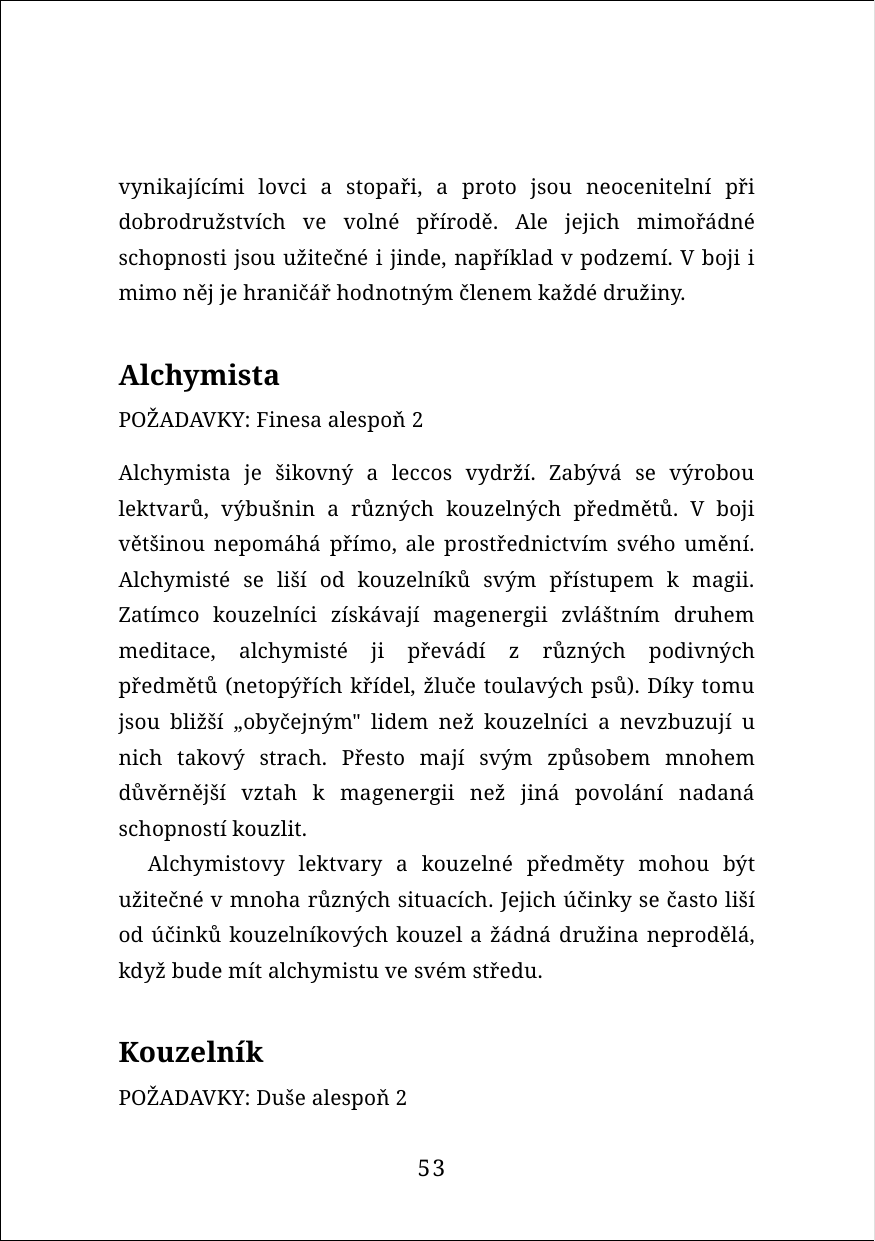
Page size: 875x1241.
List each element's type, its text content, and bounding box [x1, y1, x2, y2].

subtitle Alchymista [118, 355, 756, 393]
text POŽADAVKY: Duše alespoň 2 [118, 1083, 756, 1111]
text Alchymista je šikovný a leccos vydrží. Zabývá se výrobou lektvarů, výbušnin a různých kouzelných předmětů. V boji většinou nepomáhá přímo, ale prostřednictvím svého umění. Alchymisté se liší od kouzelníků svým přístupem k magii. Zatímco kouzelníci získávají magenergii zvláštním druhem meditace, alchymisté ji převádí z různých podivných předmětů (netopýřích křídel, žluče toulavých psů). Díky tomu jsou bližší „obyčejným" lidem než kouzelníci a nevzbuzují u nich takový strach. Přesto mají svým způsobem mnohem důvěrnější vztah k magenergii než jiná povolání nadaná schopností kouzlit. Alchymistovy lektvary a kouzelné předměty mohou být užitečné v mnoha různých situacích. Jejich účinky se často liší od účinků kouzelníkových kouzel a žádná družina neprodělá, když bude mít alchymistu ve svém středu. [118, 458, 756, 984]
text vynikajícími lovci a stopaři, a proto jsou neocenitelní při dobrodružstvích ve volné přírodě. Ale jejich mimořádné schopnosti jsou užitečné i jinde, například v podzemí. V boji i mimo něj je hraničář hodnotným členem každé družiny. [118, 172, 756, 307]
subtitle Kouzelník [118, 1033, 756, 1071]
text POŽADAVKY: Finesa alespoň 2 [118, 405, 756, 434]
